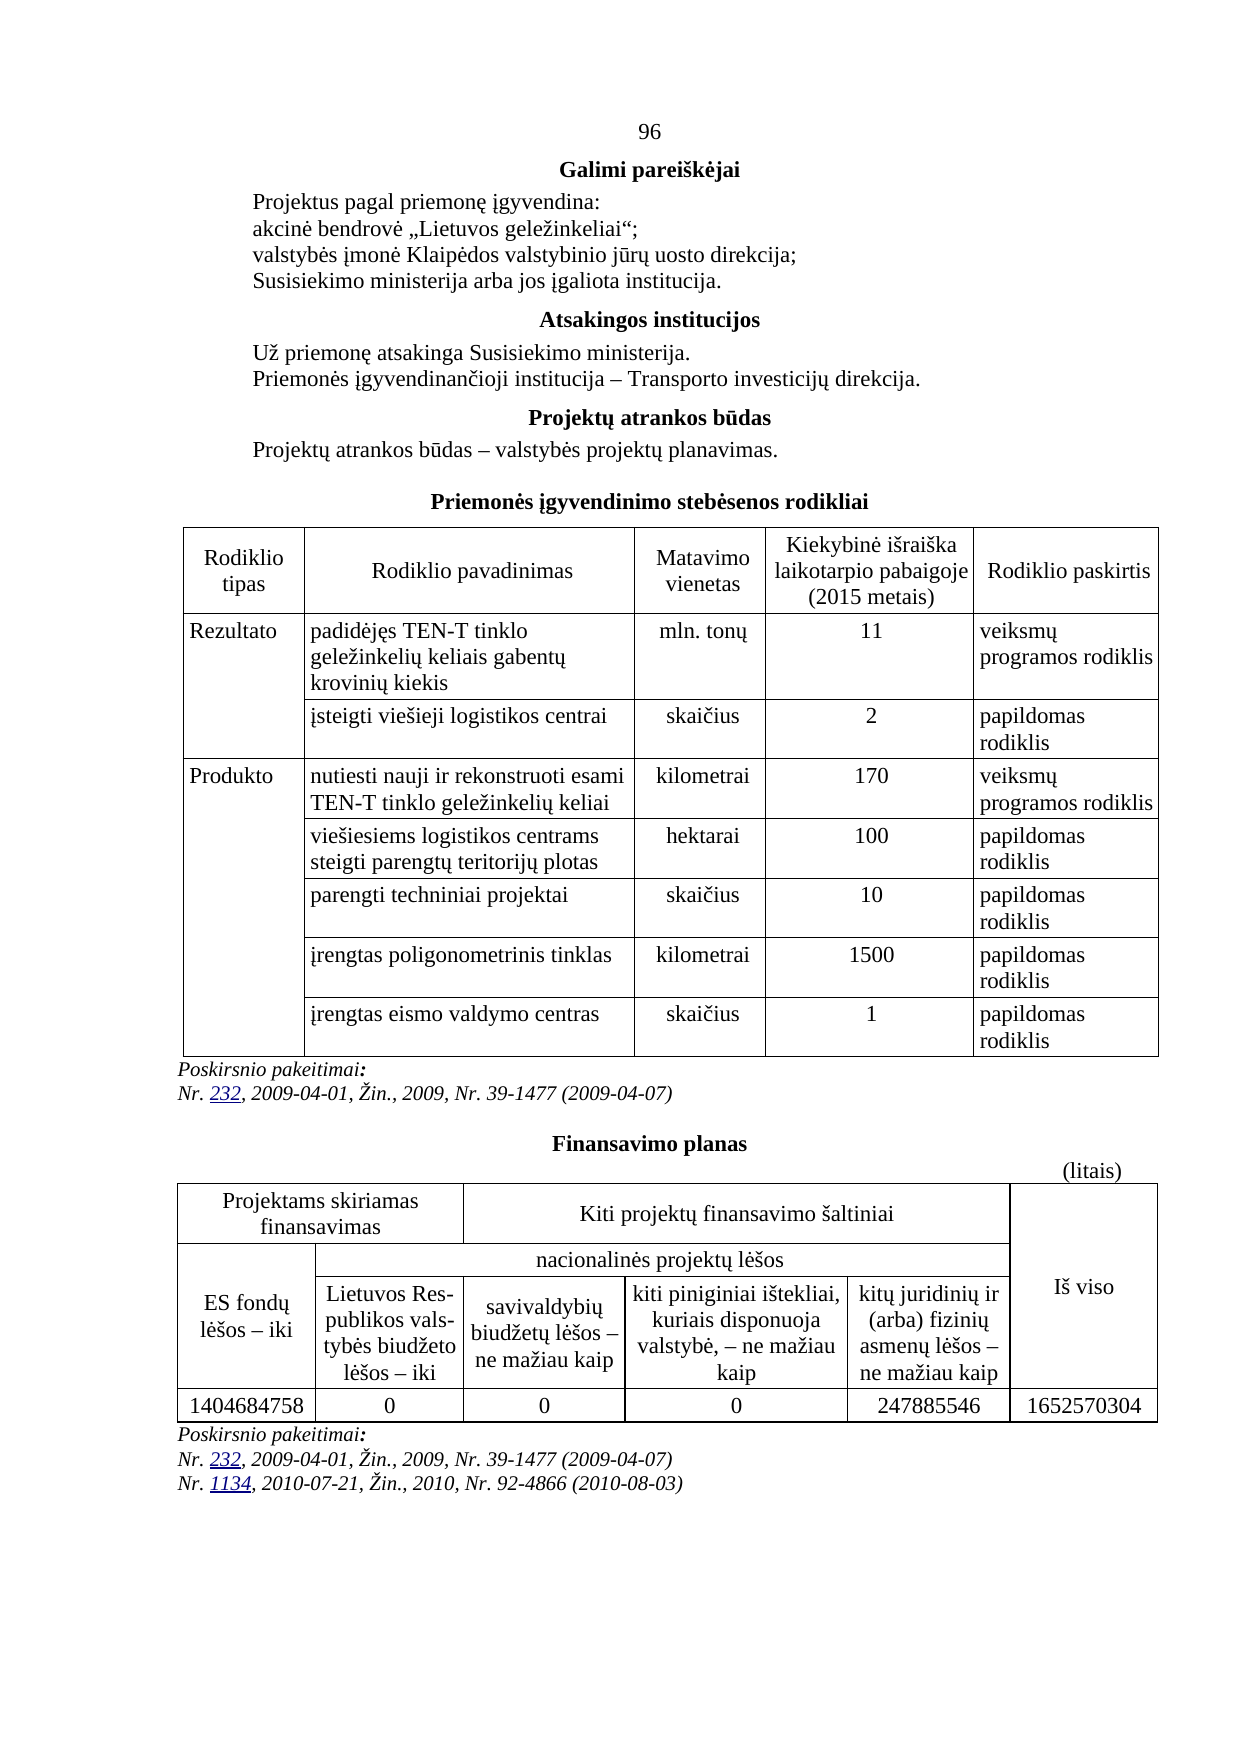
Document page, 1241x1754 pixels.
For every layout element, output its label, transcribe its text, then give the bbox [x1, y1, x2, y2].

table_cell nacionalinės projektų lėšos [316, 1244, 1009, 1276]
table_cell 1652570304 [1011, 1389, 1157, 1421]
table_cell 0 [316, 1389, 463, 1421]
text Projektų atrankos būdas – valstybės projektų planavimas. [177, 437, 1122, 463]
table_cell kilometrai [635, 938, 765, 997]
table_cell 0 [626, 1389, 847, 1421]
table_cell ES fondų lėšos – iki [178, 1244, 315, 1388]
table_cell papildomas rodiklis [974, 998, 1158, 1056]
table_cell 2 [766, 700, 973, 758]
text Finansavimo planas [177, 1130, 1122, 1157]
text (litais) [177, 1157, 1122, 1183]
subtitle Poskirsnio pakeitimai: [177, 1423, 1122, 1446]
table_cell 247885546 [848, 1389, 1009, 1421]
table_header Kiekybinė išraiška laikotarpio pabaigoje (2015 metais) [766, 528, 973, 613]
table_header Rodiklio tipas [184, 528, 304, 613]
table_cell mln. tonų [635, 614, 765, 699]
table_cell skaičius [635, 879, 765, 937]
table_cell parengti techniniai projektai [305, 879, 634, 937]
table_cell 170 [766, 759, 973, 818]
text Nr. 232, 2009-04-01, Žin., 2009, Nr. 39-1477 (2009-04-07) [177, 1081, 1122, 1105]
table_cell nutiesti nauji ir rekonstruoti esami TEN-T tinklo geležinkelių keliai [305, 759, 634, 818]
table_cell veiksmų programos rodiklis [974, 759, 1158, 818]
table_cell skaičius [635, 700, 765, 758]
text Atsakingos institucijos [177, 306, 1122, 332]
table_cell papildomas rodiklis [974, 819, 1158, 877]
table_cell 1404684758 [178, 1389, 315, 1421]
table_cell papildomas rodiklis [974, 879, 1158, 937]
table_cell 0 [464, 1389, 624, 1421]
table_cell įsteigti viešieji logistikos centrai [305, 700, 634, 758]
table_header Matavimo vienetas [635, 528, 765, 613]
table_cell 1 [766, 998, 973, 1056]
table_cell papildomas rodiklis [974, 938, 1158, 997]
table_cell viešiesiems logistikos centrams steigti parengtų teritorijų plotas [305, 819, 634, 877]
table_cell padidėjęs TEN-T tinklo geležinkelių keliais gabentų krovinių kiekis [305, 614, 634, 699]
table_header Iš viso [1011, 1184, 1157, 1388]
table_header Rodiklio pavadinimas [305, 528, 634, 613]
table_cell veiksmų programos rodiklis [974, 614, 1158, 699]
table_cell kiti piniginiai ištekliai, kuriais disponuoja valstybė, – ne mažiau kaip [626, 1277, 847, 1388]
table_cell įrengtas eismo valdymo centras [305, 998, 634, 1056]
table_cell Lietuvos Res­publikos vals­tybės biudžeto lėšos – iki [316, 1277, 463, 1388]
table_header Kiti projektų finansavimo šaltiniai [464, 1184, 1009, 1243]
table_cell 100 [766, 819, 973, 877]
table_header Rodiklio paskirtis [974, 528, 1158, 613]
text Nr. 232, 2009-04-01, Žin., 2009, Nr. 39-1477 (2009-04-07) [177, 1446, 1122, 1471]
table_cell Rezultato [184, 614, 304, 758]
subtitle Poskirsnio pakeitimai: [177, 1057, 1122, 1081]
table_cell Produkto [184, 759, 304, 1056]
table_cell kilometrai [635, 759, 765, 818]
table_cell skaičius [635, 998, 765, 1056]
text Projektų atrankos būdas [177, 404, 1122, 430]
table_cell 11 [766, 614, 973, 699]
table_cell 1500 [766, 938, 973, 997]
text Galimi pareiškėjai [177, 156, 1122, 182]
text Priemonės įgyvendinančioji institucija – Transporto investicijų direkcija. [177, 365, 1122, 391]
text valstybės įmonė Klaipėdos valstybinio jūrų uosto direkcija; [177, 241, 1122, 267]
table_cell hektarai [635, 819, 765, 877]
table_cell 10 [766, 879, 973, 937]
table_cell kitų juridinių ir (arba) fizinių asmenų lėšos – ne mažiau kaip [848, 1277, 1009, 1388]
table_cell įrengtas poligonometrinis tinklas [305, 938, 634, 997]
table_header Projektams skiriamas finansavimas [178, 1184, 463, 1243]
text Susisiekimo ministerija arba jos įgaliota institucija. [177, 267, 1122, 294]
text Priemonės įgyvendinimo stebėsenos rodikliai [177, 488, 1122, 514]
text Už priemonę atsakinga Susisiekimo ministerija. [177, 339, 1122, 365]
table_cell savivaldybių biudžetų lėšos – ne mažiau kaip [464, 1277, 624, 1388]
text akcinė bendrovė „Lietuvos geležinkeliai“; [177, 214, 1122, 241]
text Projektus pagal priemonę įgyvendina: [177, 188, 1122, 214]
table_cell papildomas rodiklis [974, 700, 1158, 758]
text Nr. 1134, 2010-07-21, Žin., 2010, Nr. 92-4866 (2010-08-03) [177, 1471, 1122, 1494]
